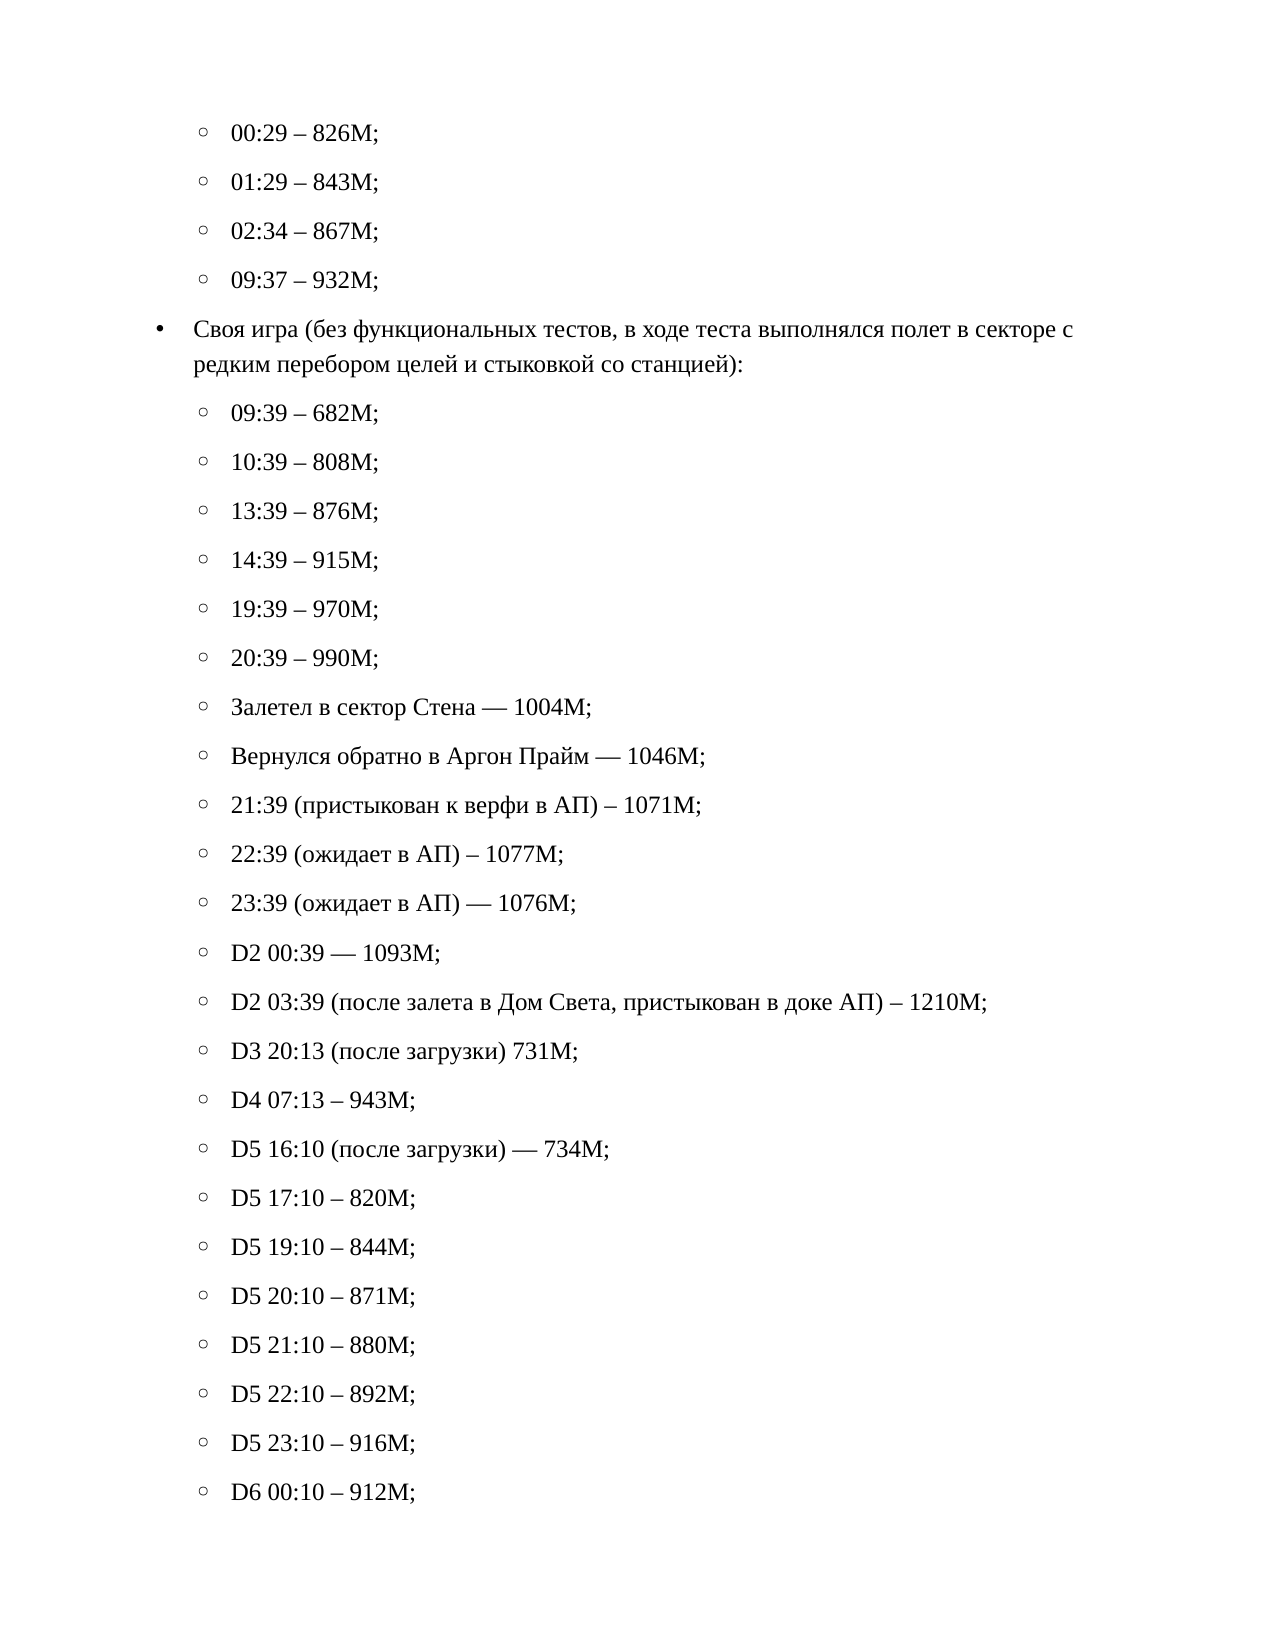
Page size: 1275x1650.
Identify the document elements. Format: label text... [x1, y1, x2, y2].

list D4 07:13 – 943М; [193, 1085, 1157, 1113]
list 01:29 – 843М; [193, 167, 1157, 196]
list 02:34 – 867М; [193, 216, 1157, 245]
list D5 16:10 (после загрузки) — 734М; [193, 1134, 1157, 1163]
list 00:29 – 826М; [193, 118, 1157, 147]
list 20:39 – 990М; [193, 643, 1157, 672]
list 23:39 (ожидает в АП) — 1076М; [193, 888, 1157, 917]
list 19:39 – 970М; [193, 594, 1157, 623]
list 09:37 – 932М; [193, 265, 1157, 294]
list D5 23:10 – 916M; [193, 1428, 1157, 1457]
list 13:39 – 876М; [193, 496, 1157, 525]
list 21:39 (пристыкован к верфи в АП) – 1071М; [193, 790, 1157, 819]
list D5 21:10 – 880M; [193, 1330, 1157, 1359]
list Своя игра (без функциональных тестов, в ходе теста выполнялся полет в секторе с редким перебором целей и стыковкой со станцией): [156, 314, 1157, 378]
list 22:39 (ожидает в АП) – 1077М; [193, 839, 1157, 868]
list D5 17:10 – 820M; [193, 1183, 1157, 1212]
list D3 20:13 (после загрузки) 731М; [193, 1036, 1157, 1064]
list D6 00:10 – 912M; [193, 1477, 1157, 1506]
list 10:39 – 808М; [193, 447, 1157, 476]
list Вернулся обратно в Аргон Прайм — 1046М; [193, 741, 1157, 770]
list D2 00:39 — 1093М; [193, 938, 1157, 966]
list 14:39 – 915М; [193, 545, 1157, 574]
list D5 19:10 – 844M; [193, 1232, 1157, 1261]
list D2 03:39 (после залета в Дом Света, пристыкован в доке АП) – 1210М; [193, 987, 1157, 1015]
list 09:39 – 682М; [193, 398, 1157, 427]
list D5 20:10 – 871M; [193, 1281, 1157, 1310]
list D5 22:10 – 892M; [193, 1379, 1157, 1408]
list Залетел в сектор Стена — 1004М; [193, 692, 1157, 721]
